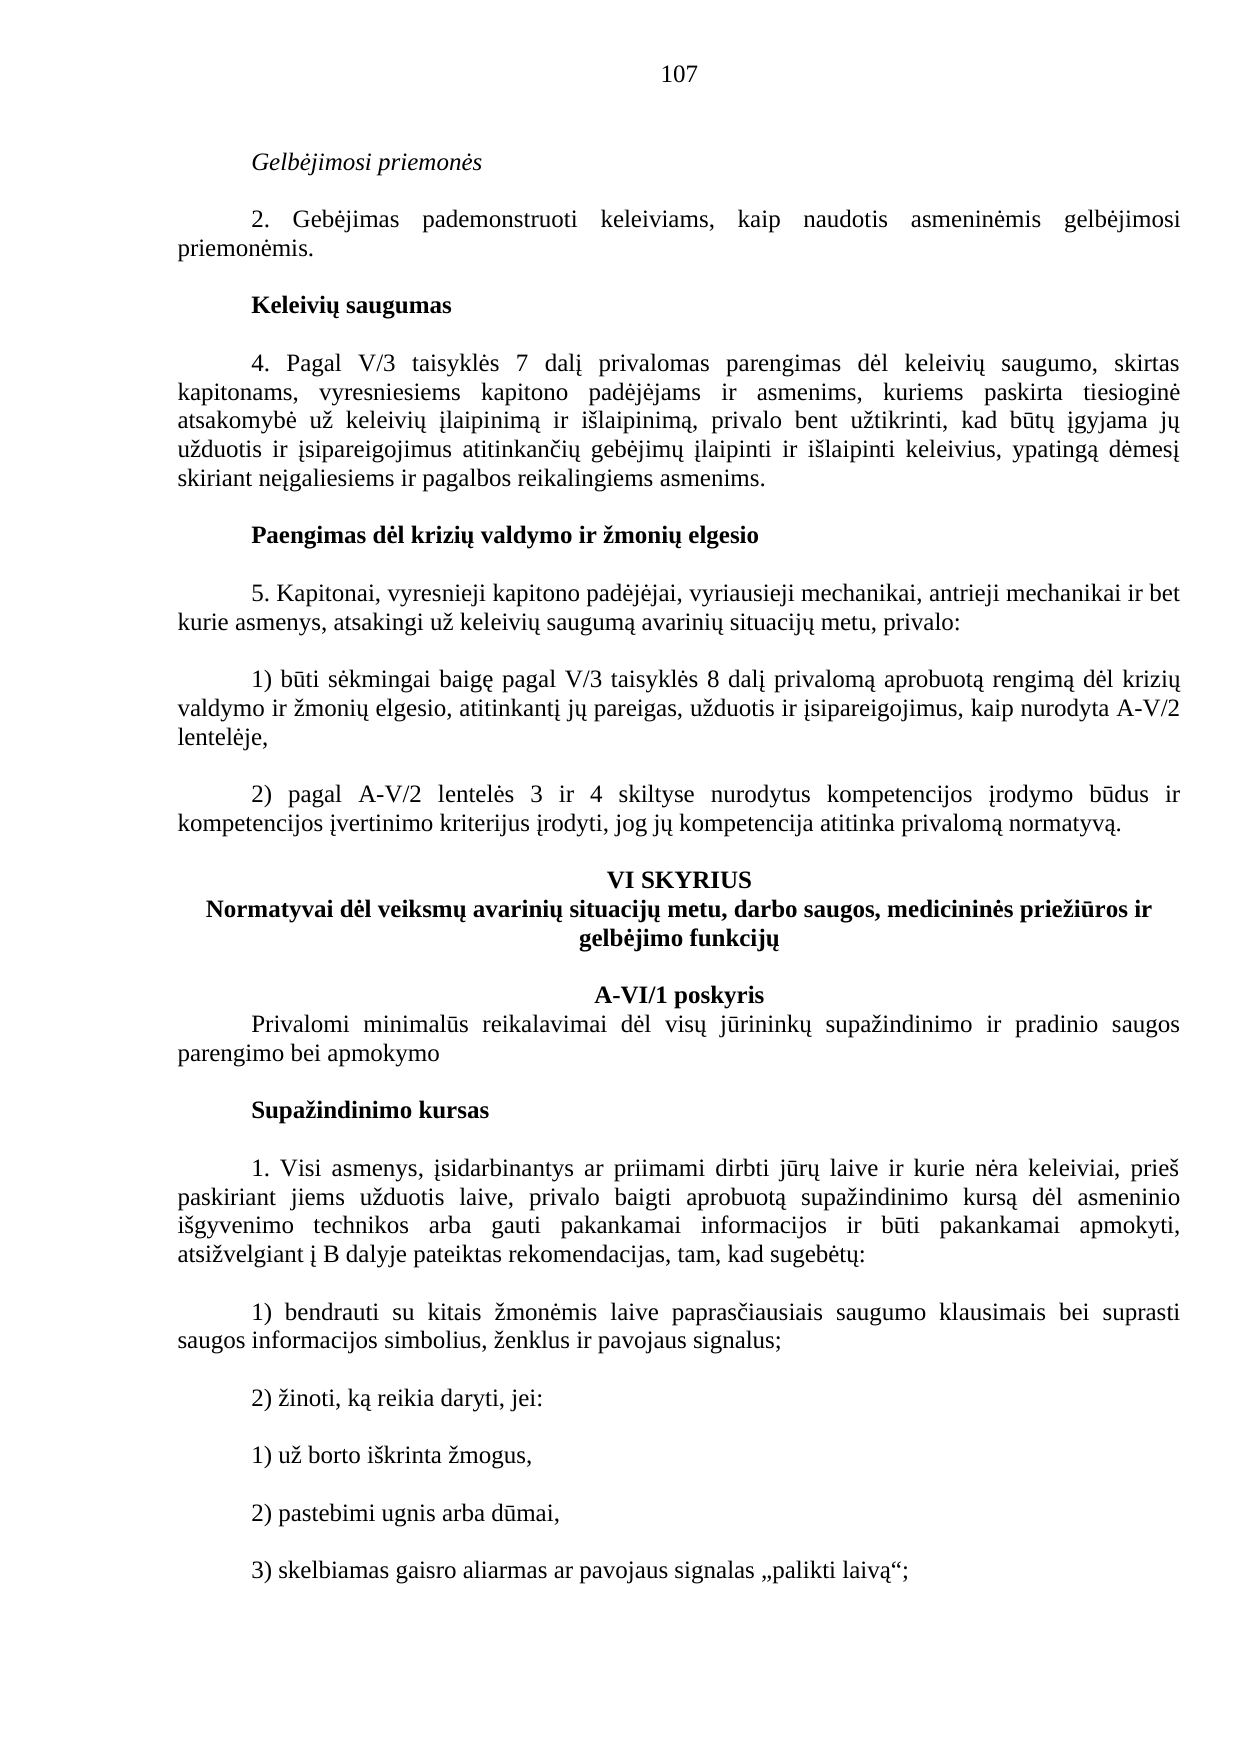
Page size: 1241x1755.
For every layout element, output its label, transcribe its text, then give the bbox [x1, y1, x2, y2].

text 2. Gebėjimas pademonstruoti keleiviams, kaip naudotis asmeninėmis gelbėjimosi priemonėmis. [177, 204, 1181, 262]
text 1) būti sėkmingai baigę pagal V/3 taisyklės 8 dalį privalomą aprobuotą rengimą dėl krizių valdymo ir žmonių elgesio, atitinkantį jų pareigas, užduotis ir įsipareigojimus, kaip nurodyta A-V/2 lentelėje, [177, 664, 1181, 751]
text Gelbėjimosi priemonės [177, 147, 1181, 176]
text 1) bendrauti su kitais žmonėmis laive paprasčiausiais saugumo klausimais bei suprasti saugos informacijos simbolius, ženklus ir pavojaus signalus; [177, 1297, 1181, 1354]
text 5. Kapitonai, vyresnieji kapitono padėjėjai, vyriausieji mechanikai, antrieji mechanikai ir bet kurie asmenys, atsakingi už keleivių saugumą avarinių situacijų metu, privalo: [177, 578, 1181, 636]
text 2) žinoti, ką reikia daryti, jei: [177, 1383, 1181, 1412]
text 1. Visi asmenys, įsidarbinantys ar priimami dirbti jūrų laive ir kurie nėra keleiviai, prieš paskiriant jiems užduotis laive, privalo baigti aprobuotą supažindinimo kursą dėl asmeninio išgyvenimo technikos arba gauti pakankamai informacijos ir būti pakankamai apmokyti, atsižvelgiant į B dalyje pateiktas rekomendacijas, tam, kad sugebėtų: [177, 1153, 1181, 1268]
text A-VI/1 poskyris [177, 981, 1181, 1009]
text Privalomi minimalūs reikalavimai dėl visų jūrininkų supažindinimo ir pradinio saugos parengimo bei apmokymo [177, 1009, 1181, 1067]
text 1) už borto iškrinta žmogus, [177, 1441, 1181, 1469]
text VI skyrius [177, 866, 1181, 894]
text 2) pastebimi ugnis arba dūmai, [177, 1498, 1181, 1527]
text Keleivių saugumas [177, 291, 1181, 319]
text 3) skelbiamas gaisro aliarmas ar pavojaus signalas „palikti laivą“; [177, 1556, 1181, 1584]
text 2) pagal A-V/2 lentelės 3 ir 4 skiltyse nurodytus kompetencijos įrodymo būdus ir kompetencijos įvertinimo kriterijus įrodyti, jog jų kompetencija atitinka privalomą normatyvą. [177, 779, 1181, 837]
text Supažindinimo kursas [177, 1096, 1181, 1124]
text 4. Pagal V/3 taisyklės 7 dalį privalomas parengimas dėl keleivių saugumo, skirtas kapitonams, vyresniesiems kapitono padėjėjams ir asmenims, kuriems paskirta tiesioginė atsakomybė už keleivių įlaipinimą ir išlaipinimą, privalo bent užtikrinti, kad būtų įgyjama jų užduotis ir įsipareigojimus atitinkančių gebėjimų įlaipinti ir išlaipinti keleivius, ypatingą dėmesį skiriant neįgaliesiems ir pagalbos reikalingiems asmenims. [177, 348, 1181, 492]
text Normatyvai dėl veiksmų avarinių situacijų metu, darbo saugos, medicininės priežiūros ir gelbėjimo funkcijų [177, 894, 1181, 952]
text Paengimas dėl krizių valdymo ir žmonių elgesio [177, 521, 1181, 549]
